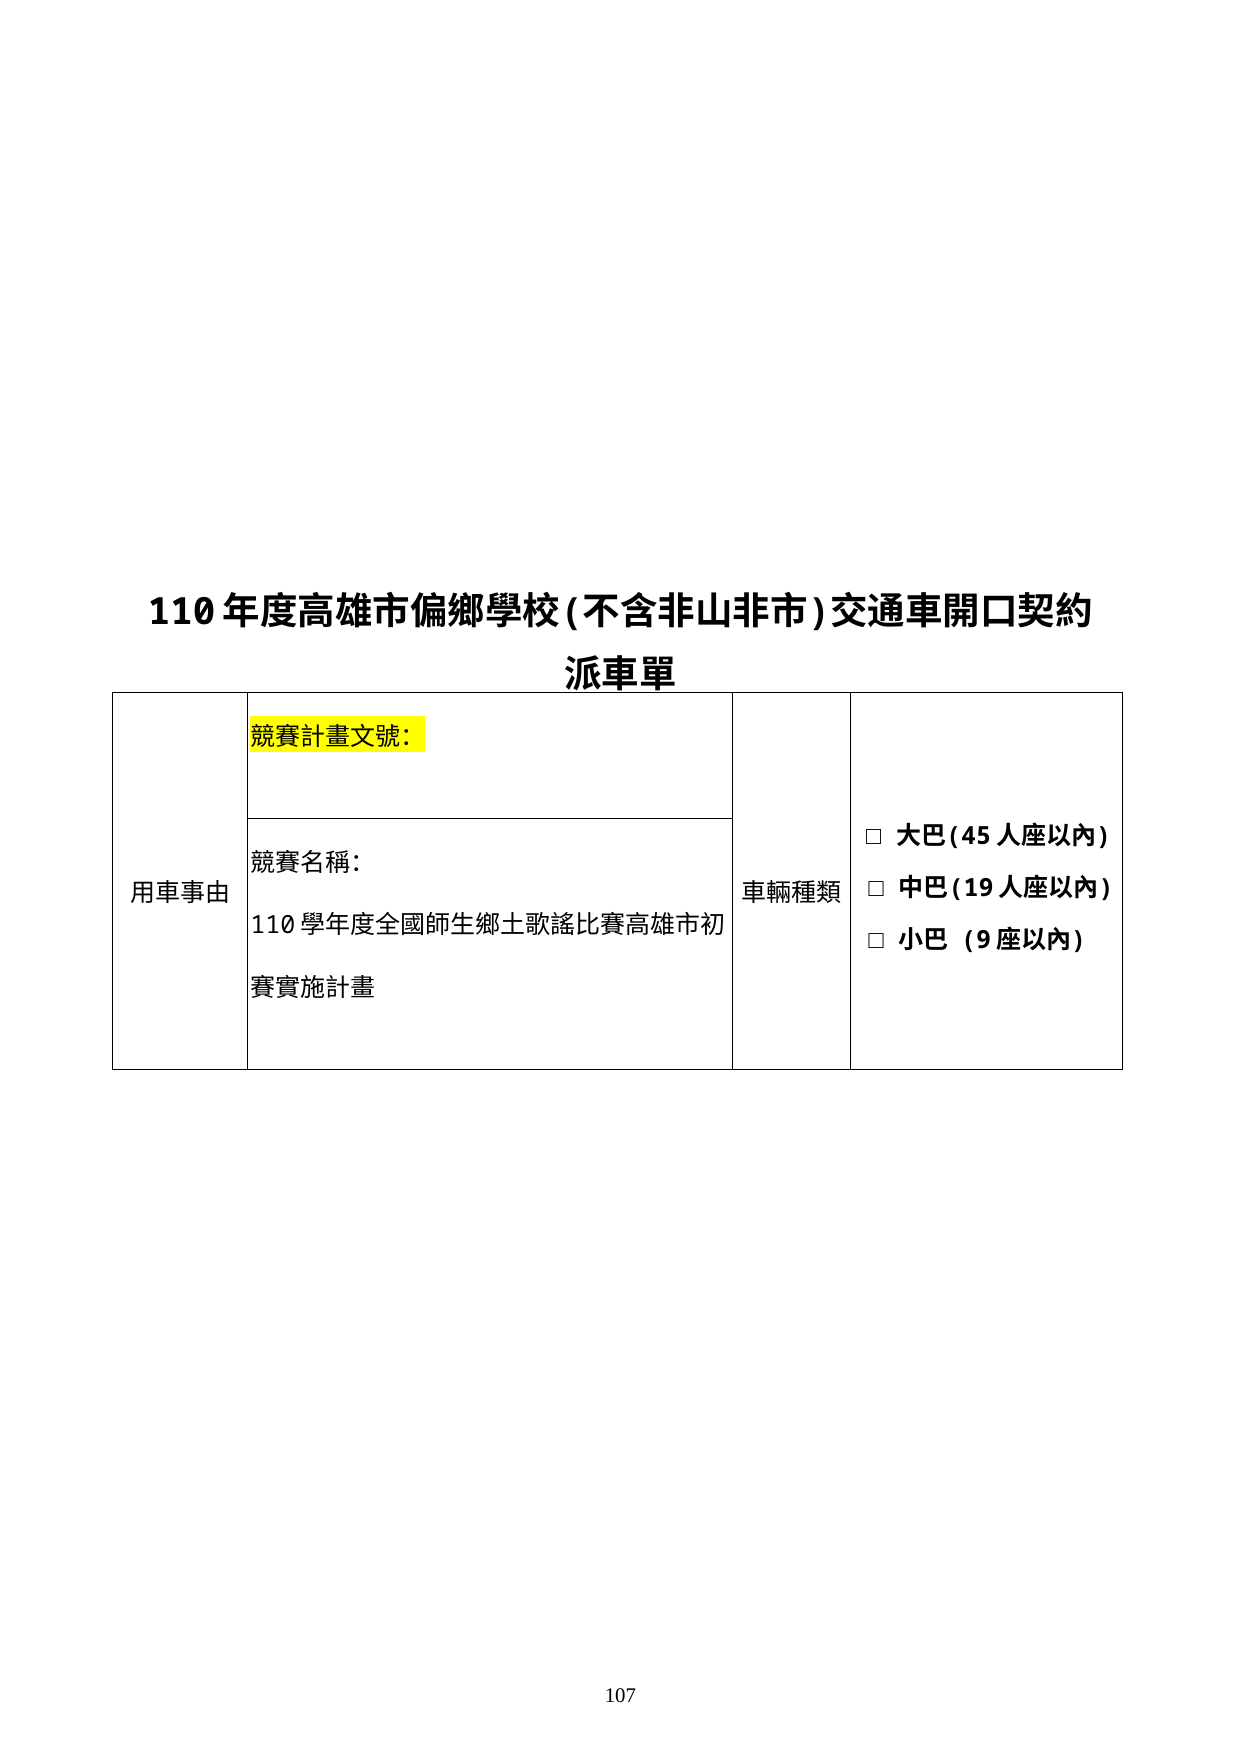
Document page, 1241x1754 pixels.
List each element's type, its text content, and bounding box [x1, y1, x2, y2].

text 110年度高雄市偏鄉學校(不含非山非市)交通車開口契約 [112, 567, 1128, 629]
table_header □ 大巴(45人座以內) □ 中巴(19人座以內) □ 小巴 (9座以內) [851, 693, 1122, 1069]
table_header 競賽計畫文號： [248, 693, 732, 818]
text 派車單 [112, 629, 1128, 692]
table_cell 競賽名稱： 110學年度全國師生鄉土歌謠比賽高雄市初賽實施計畫 [248, 819, 732, 1069]
table_header 車輛種類 [733, 693, 850, 1069]
table_header 用車事由 [113, 693, 247, 1069]
